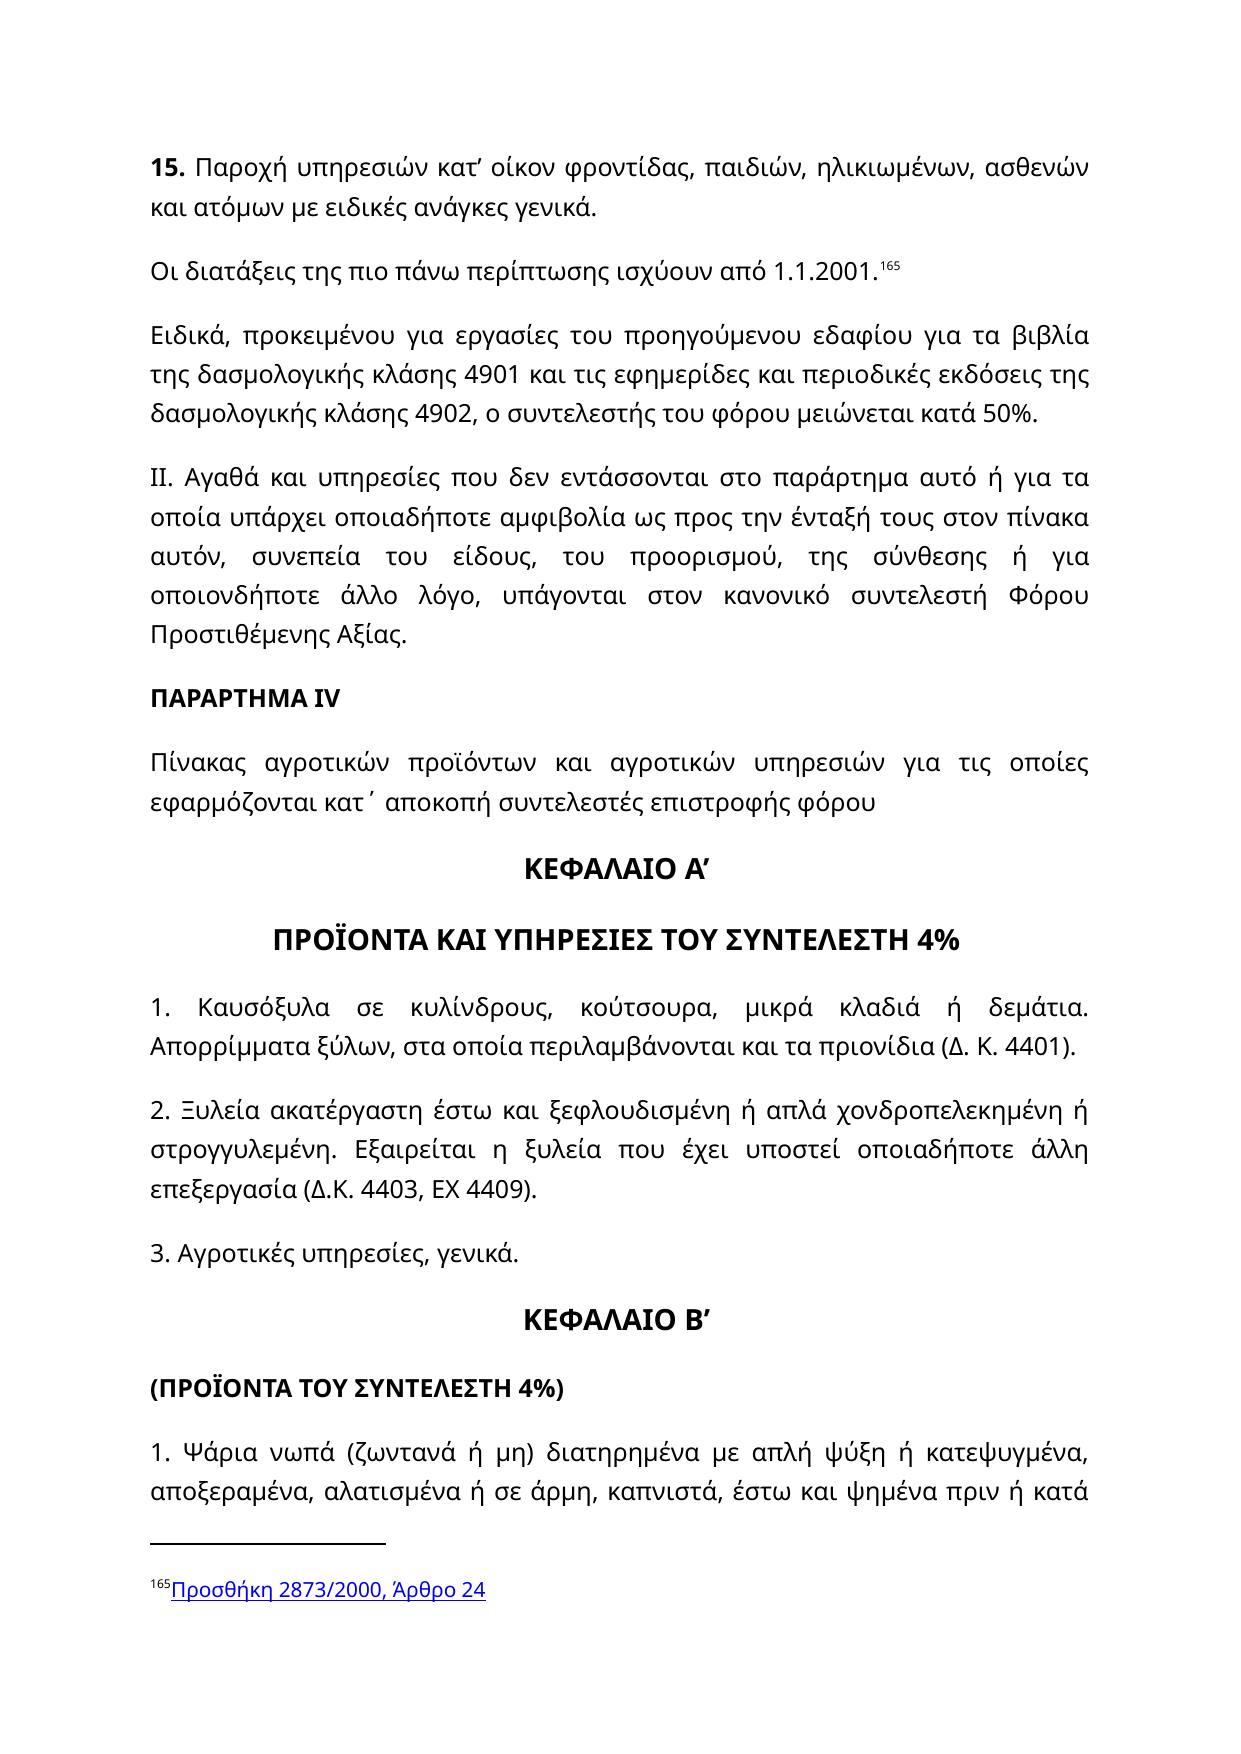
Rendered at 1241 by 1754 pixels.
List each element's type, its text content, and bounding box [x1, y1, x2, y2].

subtitle ΚΕΦΑΛΑΙΟ Α’ [150, 848, 1090, 888]
text II. Αγαθά και υπηρεσίες που δεν εντάσσονται στο παράρτημα αυτό ή για τα οποία υπάρχει οποιαδήποτε αμφιβολία ως προς την ένταξή τους στον πίνακα αυτόν, συνεπεία του είδους, του προορισμού, της σύνθεσης ή για οποιονδήποτε άλλο λόγο, υπάγονται στον κανονικό συντελεστή Φόρου Προστιθέμενης Αξίας. [150, 460, 1090, 651]
text 1. Ψάρια νωπά (ζωντανά ή μη) διατηρημένα με απλή ψύξη ή κατεψυγμένα, αποξεραμένα, αλατισμένα ή σε άρμη, καπνιστά, έστω και ψημένα πριν ή κατά [150, 1434, 1090, 1508]
text ΠΑΡΑΡΤΗΜΑ IV [150, 681, 1090, 715]
text (ΠΡΟΪΟΝΤΑ ΤΟΥ ΣΥΝΤΕΛΕΣΤΗ 4%) [150, 1370, 1090, 1404]
subtitle ΠΡΟΪΟΝΤΑ ΚΑΙ ΥΠΗΡΕΣΙΕΣ ΤΟΥ ΣΥΝΤΕΛΕΣΤΗ 4% [150, 919, 1090, 959]
text 2. Ξυλεία ακατέργαστη έστω και ξεφλουδισμένη ή απλά χονδροπελεκημένη ή στρογγυλεμένη. Εξαιρείται η ξυλεία που έχει υποστεί οποιαδήποτε άλλη επεξεργασία (Δ.Κ. 4403, ΕΧ 4409). [150, 1093, 1090, 1205]
text 15. Παροχή υπηρεσιών κατ’ οίκον φροντίδας, παιδιών, ηλικιωμένων, ασθενών και ατόμων με ειδικές ανάγκες γενικά. [150, 150, 1090, 223]
text 3. Αγροτικές υπηρεσίες, γενικά. [150, 1235, 1090, 1269]
text Πίνακας αγροτικών προϊόντων και αγροτικών υπηρεσιών για τις οποίες εφαρμόζονται κατ΄ αποκοπή συντελεστές επιστροφής φόρου [150, 745, 1090, 818]
text Προσθήκη 2873/2000, Άρθρο 24 [150, 1576, 1090, 1604]
text Οι διατάξεις της πιο πάνω περίπτωσης ισχύουν από 1.1.2001. [150, 253, 1090, 287]
subtitle ΚΕΦΑΛΑΙΟ Β’ [150, 1299, 1090, 1339]
text 1. Καυσόξυλα σε κυλίνδρους, κούτσουρα, μικρά κλαδιά ή δεμάτια. Απορρίμματα ξύλων, στα οποία περιλαμβάνονται και τα πριονίδια (Δ. Κ. 4401). [150, 989, 1090, 1063]
text Ειδικά, προκειμένου για εργασίες του προηγούμενου εδαφίου για τα βιβλία της δασμολογικής κλάσης 4901 και τις εφημερίδες και περιοδικές εκδόσεις της δασμολογικής κλάσης 4902, ο συντελεστής του φόρου μειώνεται κατά 50%. [150, 317, 1090, 430]
